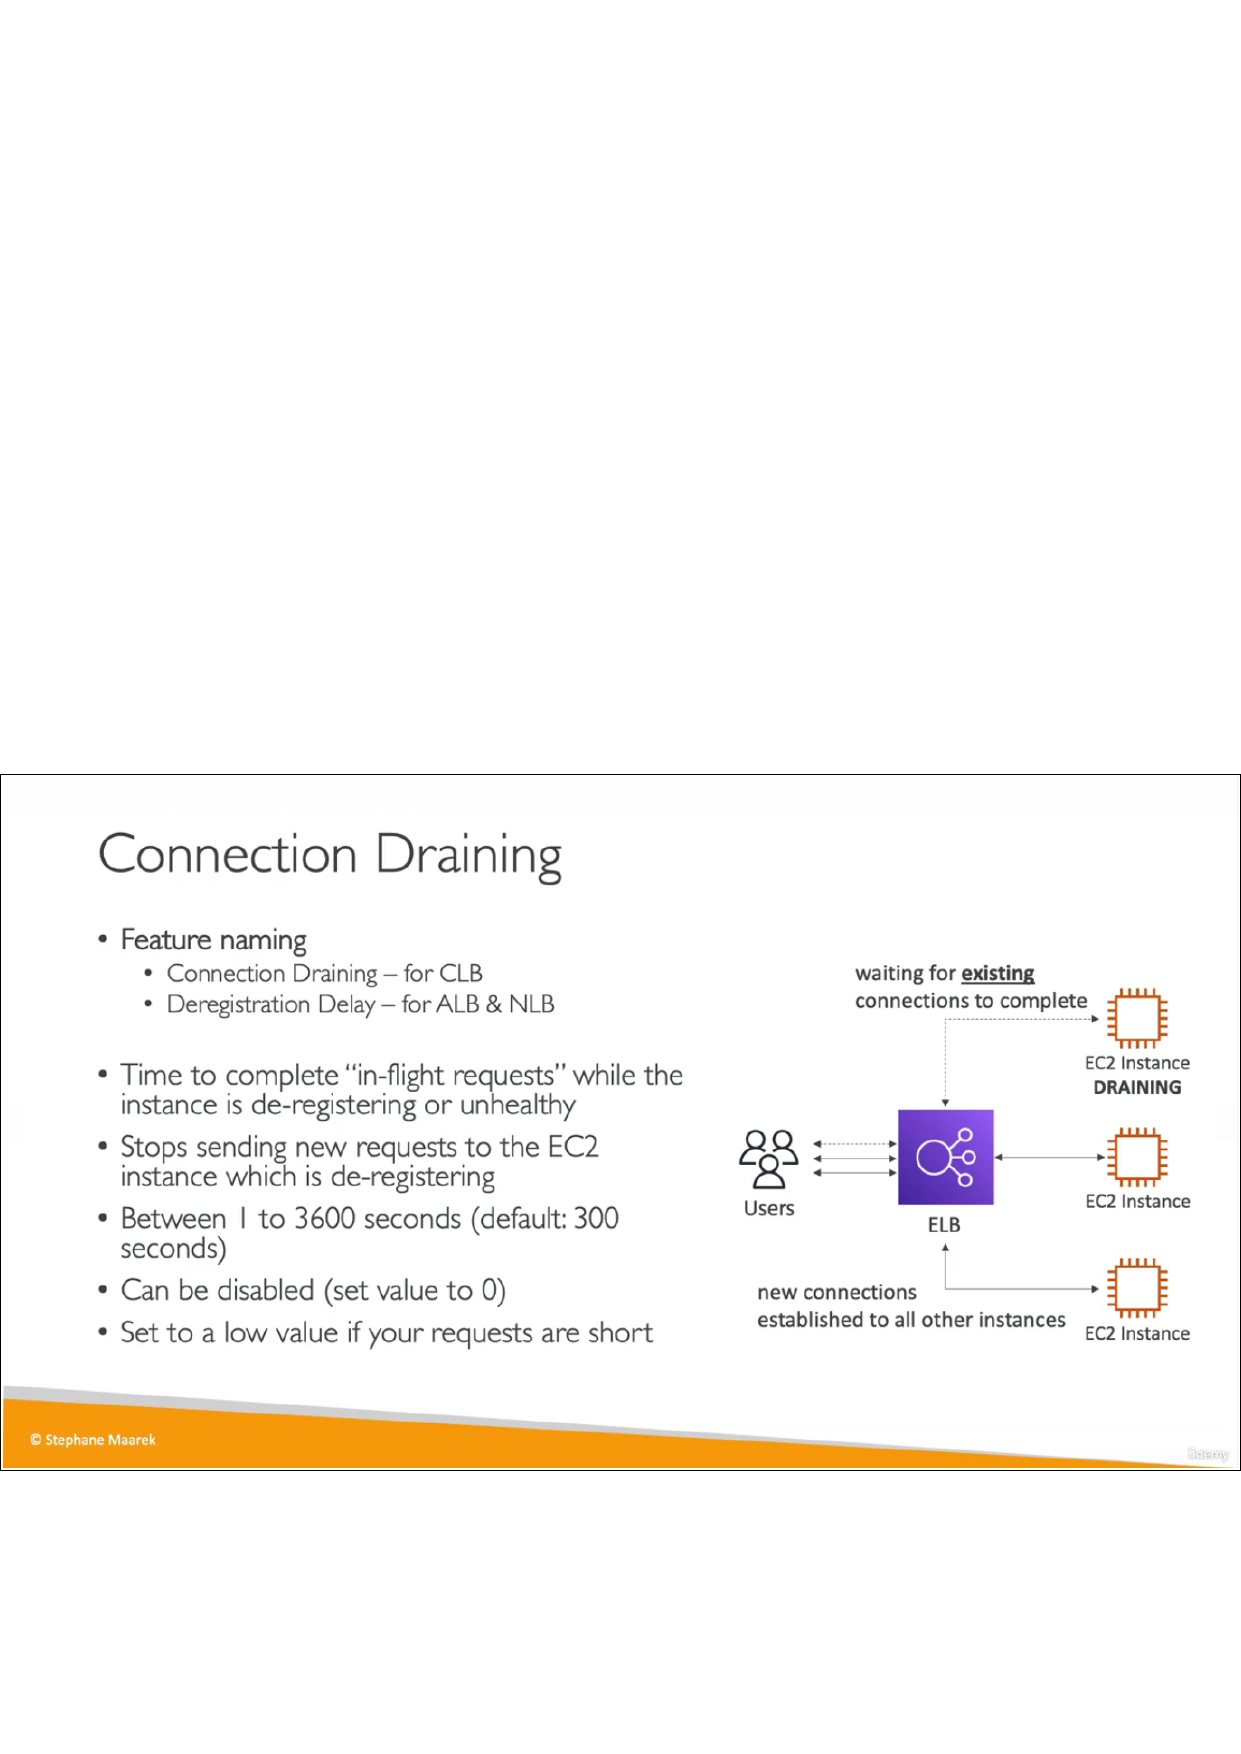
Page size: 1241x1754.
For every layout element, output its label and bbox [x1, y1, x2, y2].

picture [3, 776, 1238, 1468]
